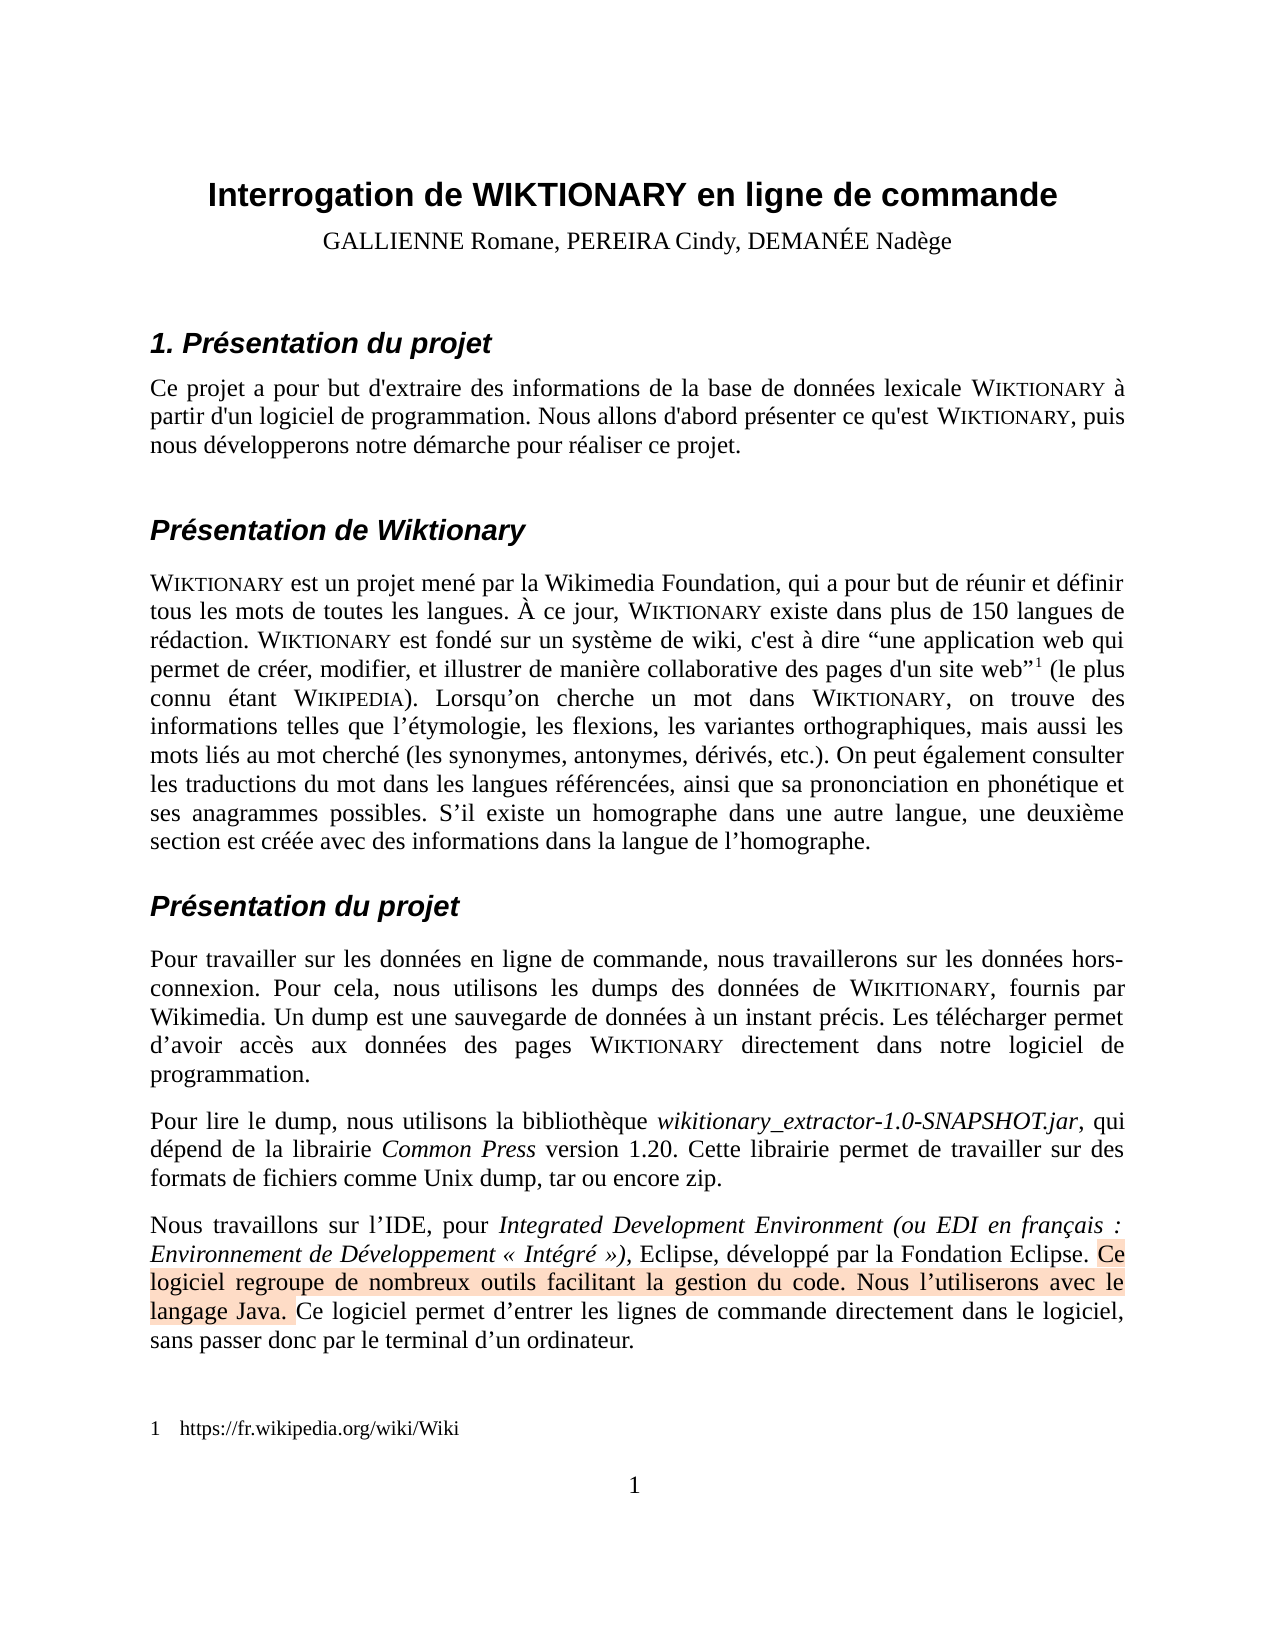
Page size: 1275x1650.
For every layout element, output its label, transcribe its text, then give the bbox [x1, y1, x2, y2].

text Pour lire le dump, nous utilisons la bibliothèque wikitionary_extractor-1.0-SNAPSHOT.jar, qui dépend de la librairie Common Press version 1.20. Cette librairie permet de travailler sur des formats de fichiers comme Unix dump, tar ou encore zip. [150, 1106, 1125, 1192]
text Wiktionary est un projet mené par la Wikimedia Foundation, qui a pour but de réunir et définir tous les mots de toutes les langues. À ce jour, Wiktionary existe dans plus de 150 langues de rédaction. Wiktionary est fondé sur un système de wiki, c'est à dire “une application web qui permet de créer, modifier, et illustrer de manière collaborative des pages d'un site web” (le plus connu étant Wikipedia). Lorsqu’on cherche un mot dans Wiktionary, on trouve des informations telles que l’étymologie, les flexions, les variantes orthographiques, mais aussi les mots liés au mot cherché (les synonymes, antonymes, dérivés, etc.). On peut également consulter les traductions du mot dans les langues référencées, ainsi que sa prononciation en phonétique et ses anagrammes possibles. S’il existe un homographe dans une autre langue, une deuxième section est créée avec des informations dans la langue de l’homographe. [150, 568, 1125, 855]
subtitle 1. Présentation du projet [150, 327, 1125, 360]
subtitle Présentation de Wiktionary [150, 513, 1125, 546]
text Nous travaillons sur l’IDE, pour Integrated Development Environment (ou EDI en français : Environnement de Développement « Intégré »), Eclipse, développé par la Fondation Eclipse. Ce logiciel regroupe de nombreux outils facilitant la gestion du code. Nous l’utiliserons avec le langage Java. Ce logiciel permet d’entrer les lignes de commande directement dans le logiciel, sans passer donc par le terminal d’un ordinateur. [150, 1210, 1125, 1354]
subtitle Interrogation de WIKTIONARY en ligne de commande [150, 175, 1125, 214]
text Ce projet a pour but d'extraire des informations de la base de données lexicale Wiktionary à partir d'un logiciel de programmation. Nous allons d'abord présenter ce qu'est Wiktionary, puis nous développerons notre démarche pour réaliser ce projet. [150, 373, 1125, 459]
text Pour travailler sur les données en ligne de commande, nous travaillerons sur les données hors-connexion. Pour cela, nous utilisons les dumps des données de Wikitionary, fournis par Wikimedia. Un dump est une sauvegarde de données à un instant précis. Les télécharger permet d’avoir accès aux données des pages Wiktionary directement dans notre logiciel de programmation. [150, 944, 1125, 1088]
subtitle Présentation du projet [150, 889, 1125, 923]
text https://fr.wikipedia.org/wiki/Wiki [150, 1416, 1125, 1440]
text GALLIENNE Romane, PEREIRA Cindy, DEMANÉE Nadège [150, 226, 1125, 255]
